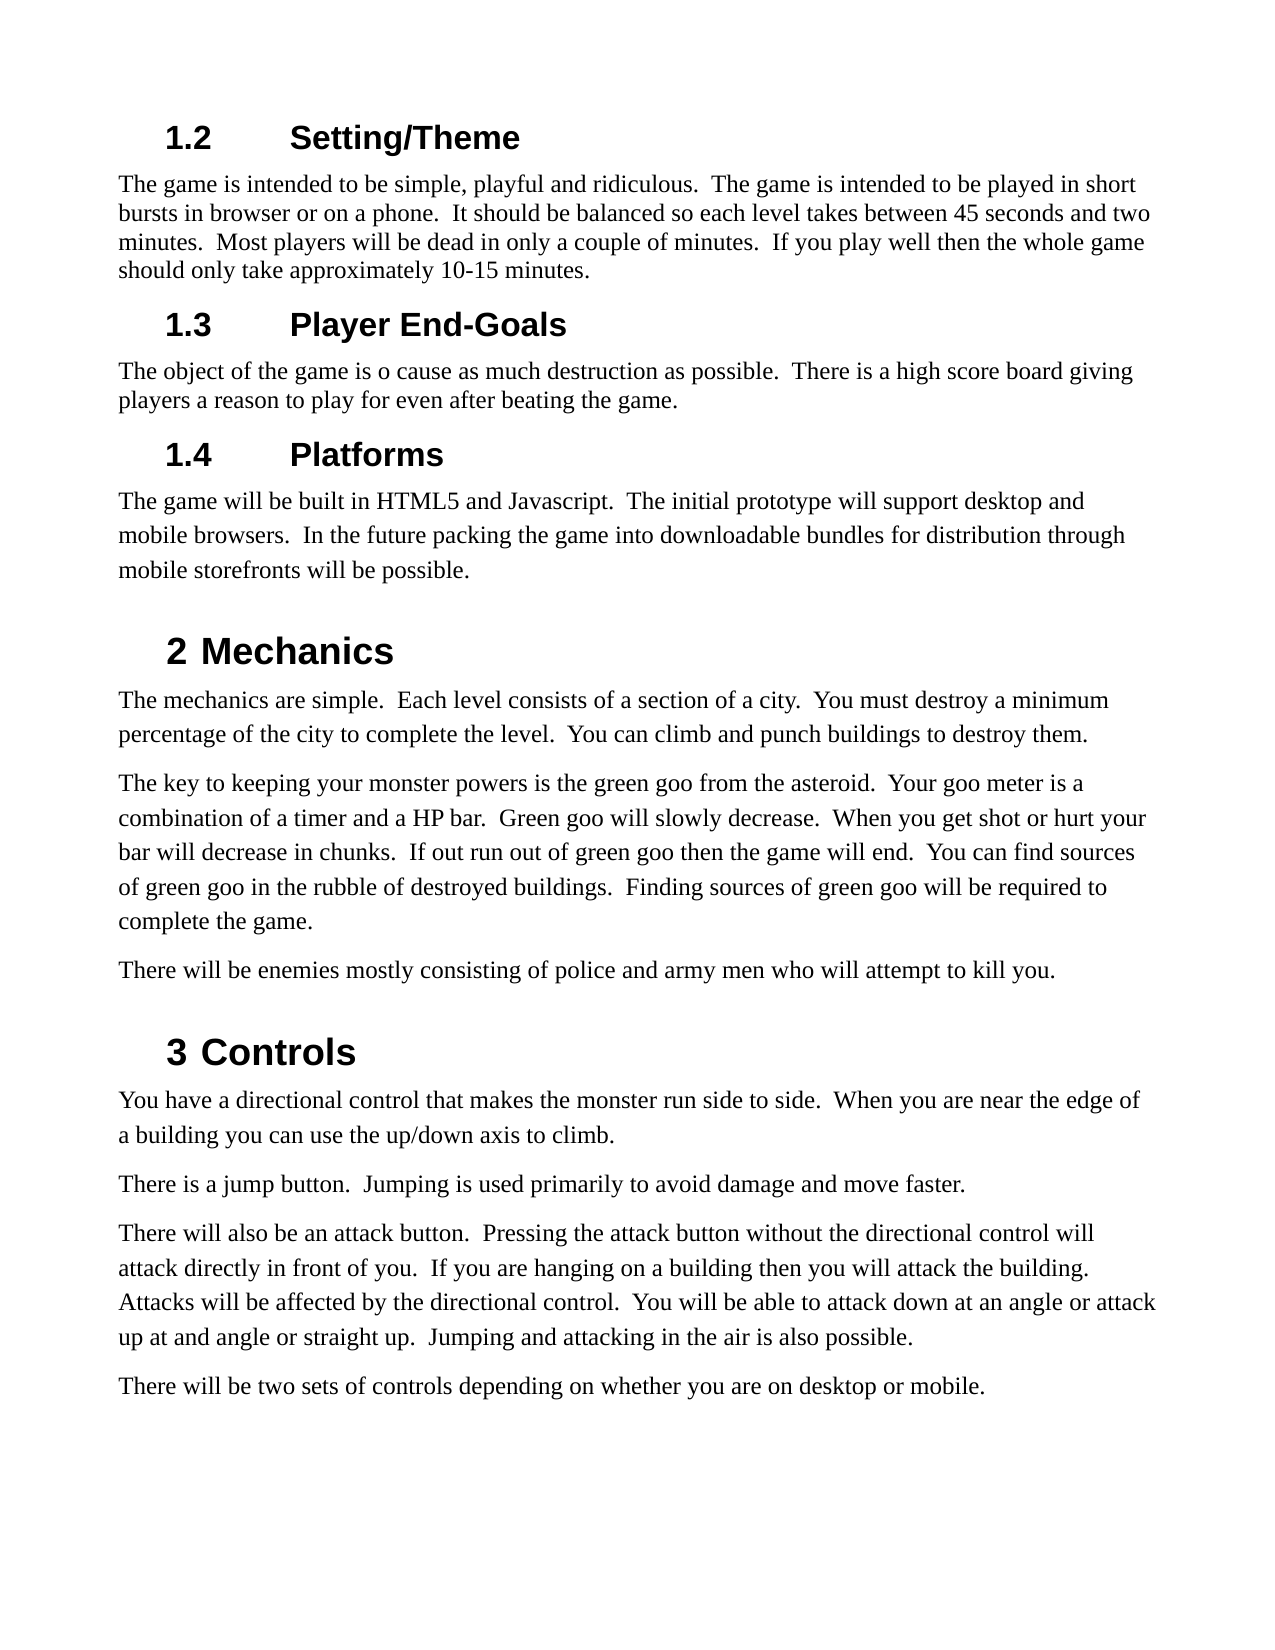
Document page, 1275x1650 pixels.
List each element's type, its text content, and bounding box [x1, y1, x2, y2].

subtitle Platforms [156, 434, 1157, 473]
text The object of the game is o cause as much destruction as possible. There is a high score board giving players a reason to play for even after beating the game. [118, 356, 1157, 414]
subtitle Player End-Goals [156, 305, 1157, 344]
text The game is intended to be simple, playful and ridiculous. The game is intended to be played in short bursts in browser or on a phone. It should be balanced so each level takes between 45 seconds and two minutes. Most players will be dead in only a couple of minutes. If you play well then the whole game should only take approximately 10-15 minutes. [118, 169, 1157, 284]
text There is a jump button. Jumping is used primarily to avoid damage and move faster. [118, 1169, 1157, 1198]
text There will also be an attack button. Pressing the attack button without the directional control will attack directly in front of you. If you are hanging on a building then you will attack the building. Attacks will be affected by the directional control. You will be able to attack down at an angle or attack up at and angle or straight up. Jumping and attacking in the air is also possible. [118, 1218, 1157, 1350]
text There will be enemies mostly consisting of police and army men who will attempt to kill you. [118, 955, 1157, 984]
subtitle Setting/Theme [156, 118, 1157, 157]
subtitle Mechanics [156, 629, 1157, 672]
text You have a directional control that makes the monster run side to side. When you are near the edge of a building you can use the up/down axis to climb. [118, 1086, 1157, 1149]
text The key to keeping your monster powers is the green goo from the asteroid. Your goo meter is a combination of a timer and a HP bar. Green goo will slowly decrease. When you get shot or hurt your bar will decrease in chunks. If out run out of green goo then the game will end. You can find sources of green goo in the rubble of destroyed buildings. Finding sources of green goo will be required to complete the game. [118, 768, 1157, 935]
text There will be two sets of controls depending on whether you are on desktop or mobile. [118, 1371, 1157, 1399]
subtitle Controls [156, 1029, 1157, 1073]
text The game will be built in HTML5 and Javascript. The initial prototype will support desktop and mobile browsers. In the future packing the game into downloadable bundles for distribution through mobile storefronts will be possible. [118, 486, 1157, 583]
text The mechanics are simple. Each level consists of a section of a city. You must destroy a minimum percentage of the city to complete the level. You can climb and punch buildings to destroy them. [118, 685, 1157, 748]
